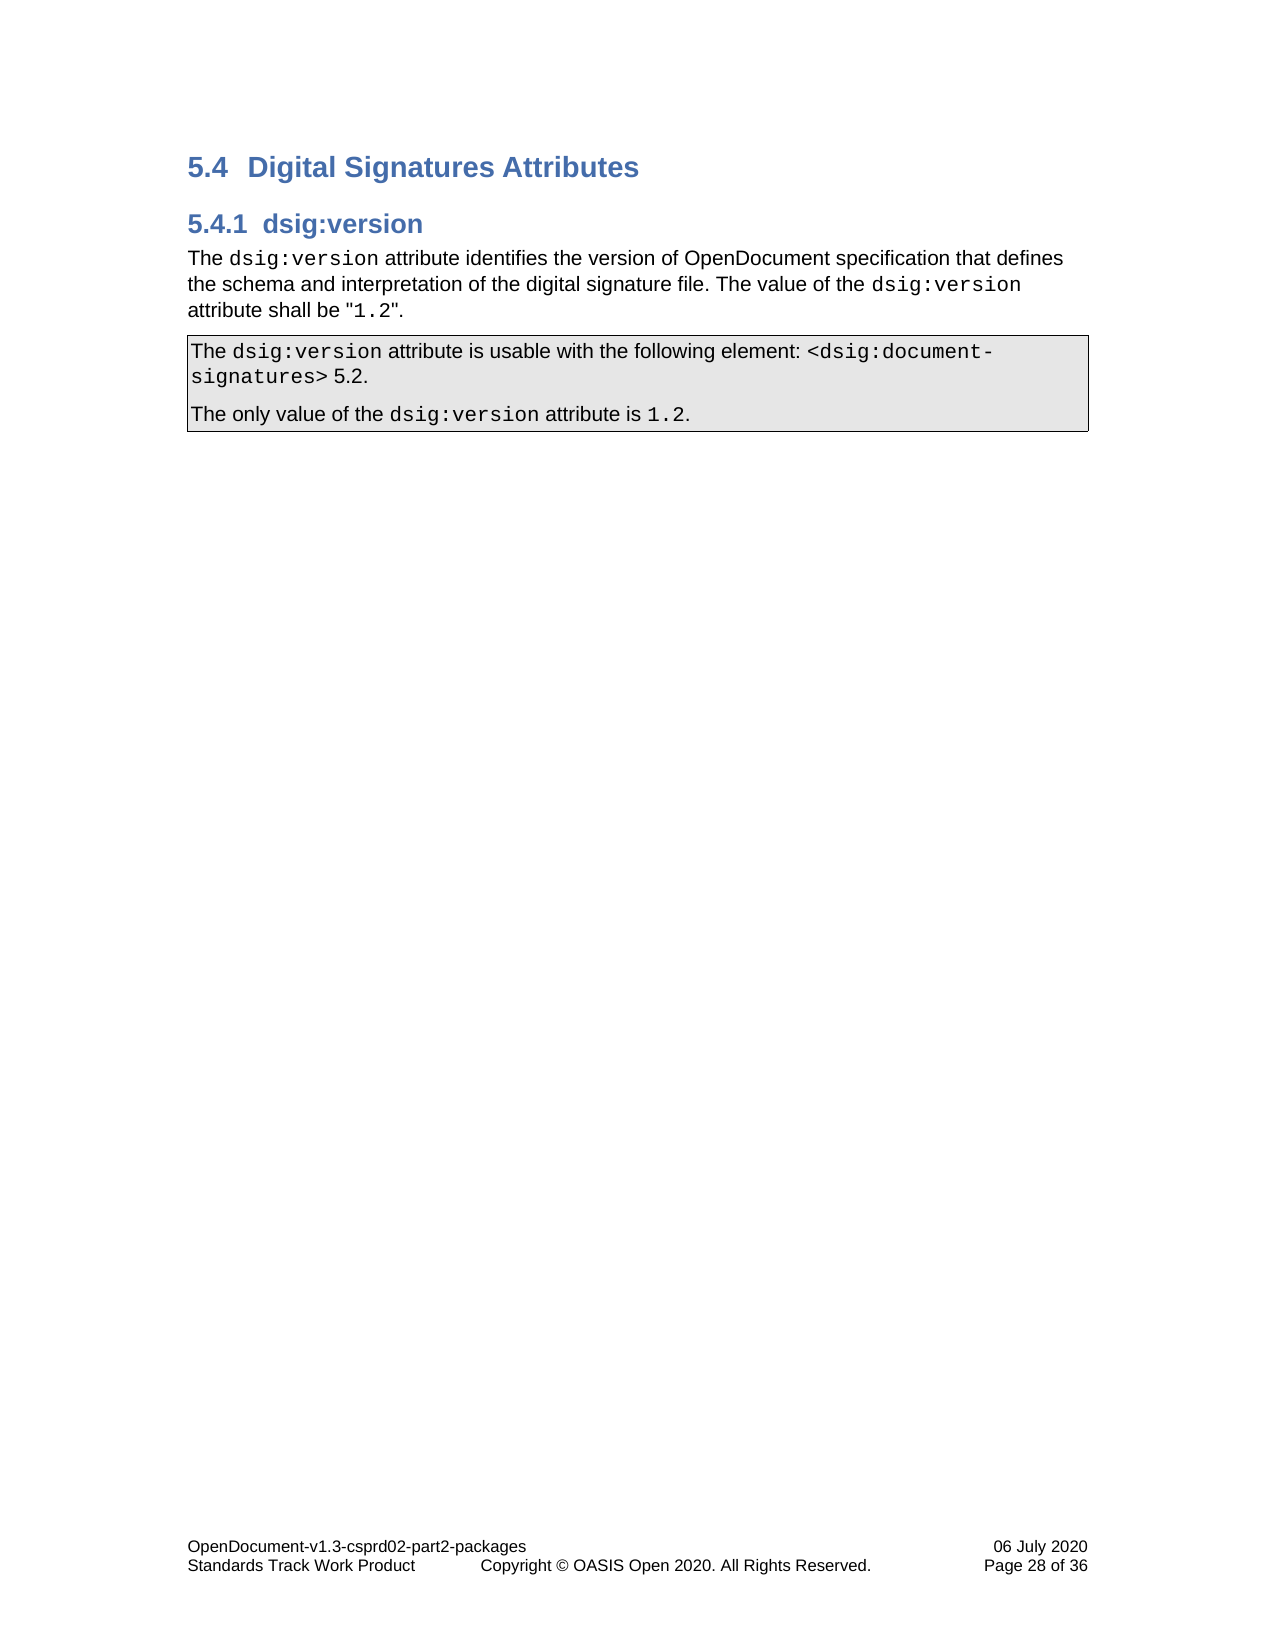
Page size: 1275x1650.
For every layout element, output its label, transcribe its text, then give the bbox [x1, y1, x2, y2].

subtitle dsig:version [187, 208, 1088, 240]
list The only value of the dsig:version attribute is 1.2. [188, 399, 1088, 431]
subtitle Digital Signatures Attributes [187, 150, 1088, 183]
list The dsig:version attribute is usable with the following element: <dsig:document-signatures> 5.2. [188, 336, 1088, 390]
text The dsig:version attribute identifies the version of OpenDocument specification that defines the schema and interpretation of the digital signature file. The value of the dsig:version attribute shall be "1.2". [187, 246, 1088, 323]
